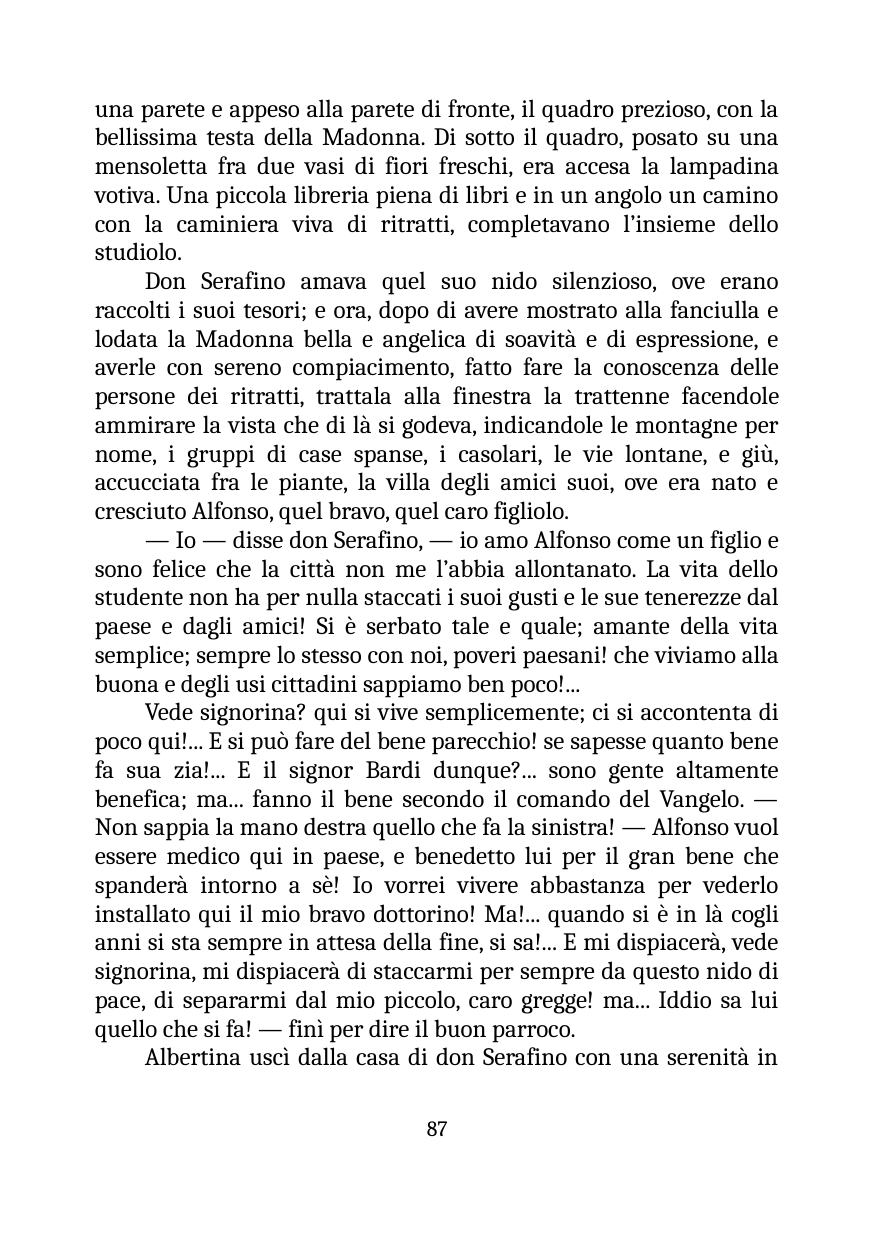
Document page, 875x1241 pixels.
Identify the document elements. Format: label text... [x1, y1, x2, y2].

text Albertina uscì dalla casa di don Serafino con una serenità in [94, 1043, 779, 1072]
text Vede signorina? qui si vive semplicemente; ci si accontenta di poco qui!... E si può fare del bene parecchio! se sapesse quanto bene fa sua zia!... E il signor Bardi dunque?... sono gente altamente benefica; ma... fanno il bene secondo il comando del Vangelo. — Non sappia la mano destra quello che fa la sinistra! — Alfonso vuol essere medico qui in paese, e benedetto lui per il gran bene che spanderà intorno a sè! Io vorrei vivere abbastanza per vederlo installato qui il mio bravo dottorino! Ma!... quando si è in là cogli anni si sta sempre in attesa della fine, si sa!... E mi dispiacerà, vede signorina, mi dispiacerà di staccarmi per sempre da questo nido di pace, di separarmi dal mio piccolo, caro gregge! ma... Iddio sa lui quello che si fa! — finì per dire il buon parroco. [94, 698, 779, 1043]
text Don Serafino amava quel suo nido silenzioso, ove erano raccolti i suoi tesori; e ora, dopo di avere mostrato alla fanciulla e lodata la Madonna bella e angelica di soavità e di espressione, e averle con sereno compiacimento, fatto fare la conoscenza delle persone dei ritratti, trattala alla finestra la trattenne facendole ammirare la vista che di là si godeva, indicandole le montagne per nome, i gruppi di case spanse, i casolari, le vie lontane, e giù, accucciata fra le piante, la villa degli amici suoi, ove era nato e cresciuto Alfonso, quel bravo, quel caro figliolo. [94, 267, 779, 526]
text — Io — disse don Serafino, — io amo Alfonso come un figlio e sono felice che la città non me l’abbia allontanato. La vita dello studente non ha per nulla staccati i suoi gusti e le sue tenerezze dal paese e dagli amici! Si è serbato tale e quale; amante della vita semplice; sempre lo stesso con noi, poveri paesani! che viviamo alla buona e degli usi cittadini sappiamo ben poco!... [94, 526, 779, 698]
text una parete e appeso alla parete di fronte, il quadro prezioso, con la bellissima testa della Madonna. Di sotto il quadro, posato su una mensoletta fra due vasi di fiori freschi, era accesa la lampadina votiva. Una piccola libreria piena di libri e in un angolo un camino con la caminiera viva di ritratti, completavano l’insieme dello studiolo. [94, 94, 779, 267]
